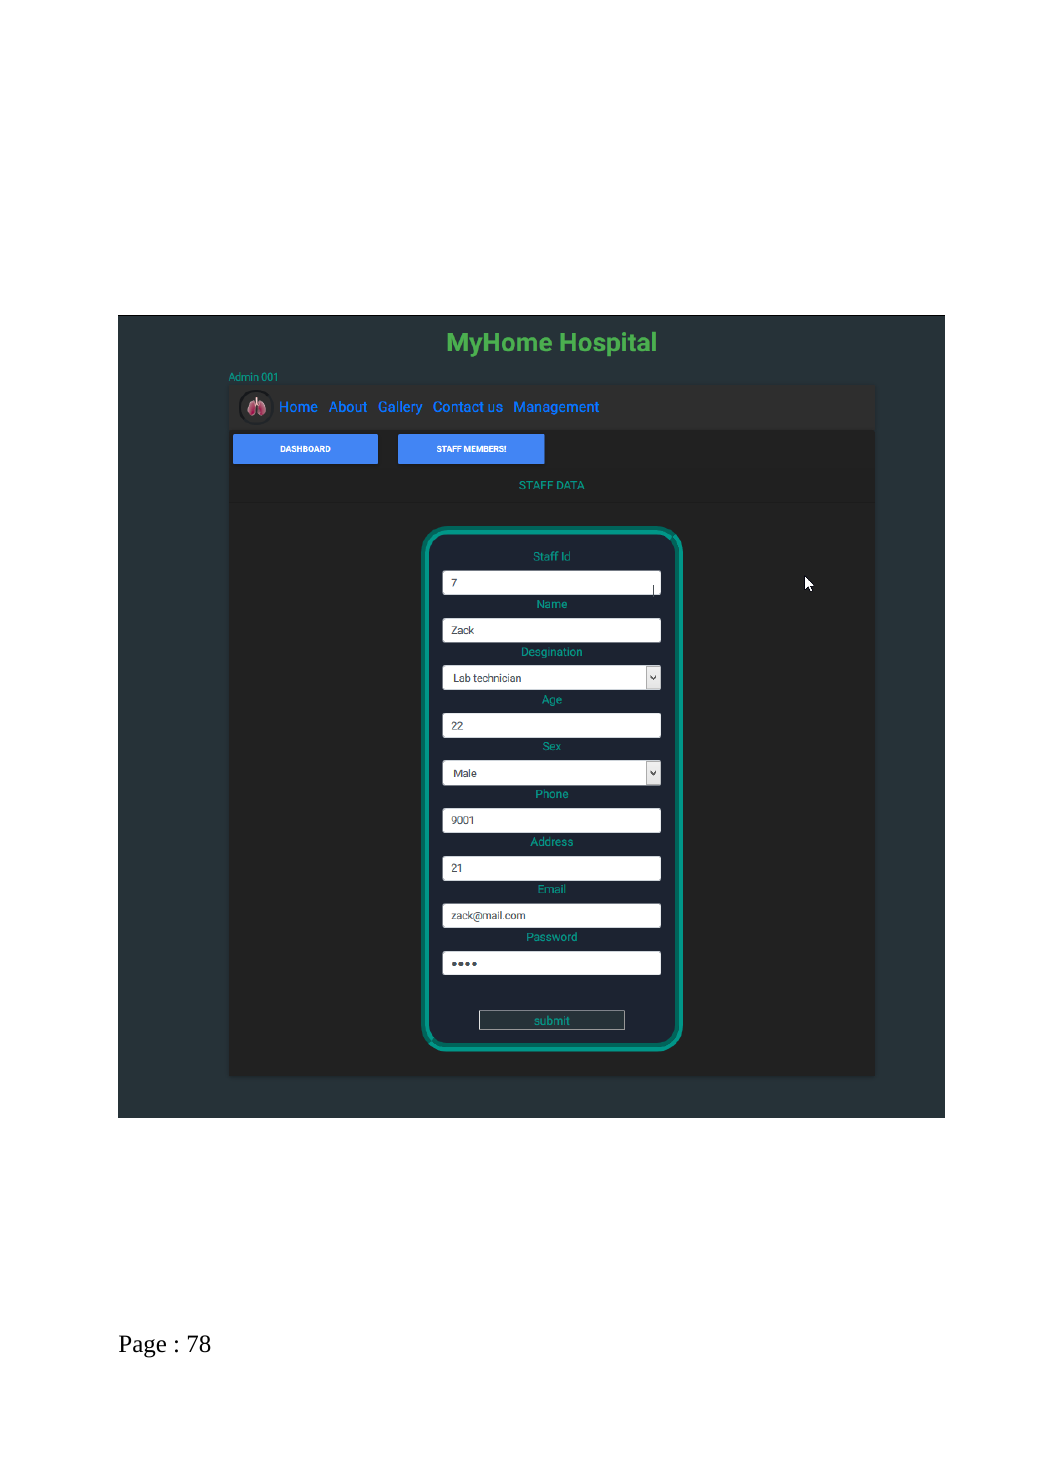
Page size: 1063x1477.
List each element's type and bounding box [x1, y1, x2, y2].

picture [118, 315, 945, 1118]
